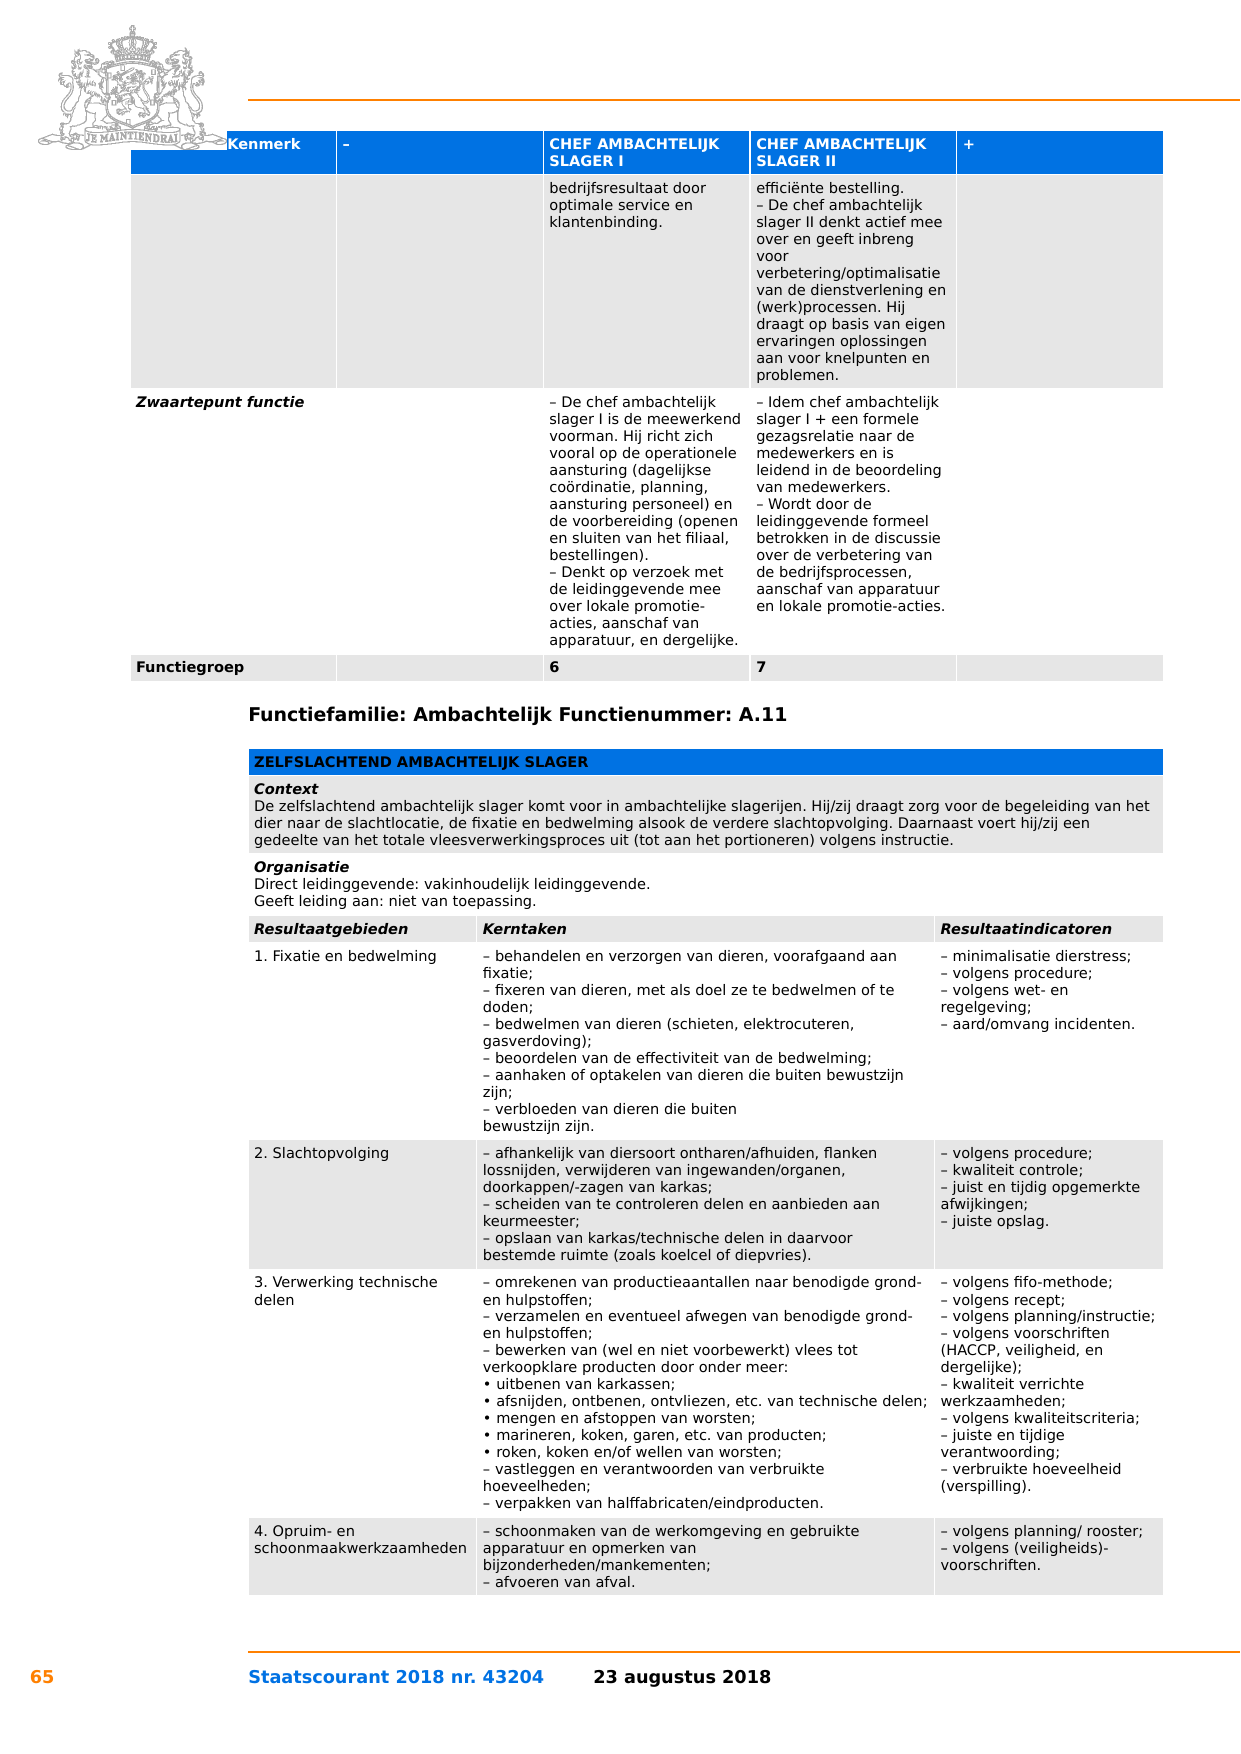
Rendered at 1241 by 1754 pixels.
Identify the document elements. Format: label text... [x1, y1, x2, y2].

table_header – [337, 131, 543, 174]
table_cell – volgens procedure; – kwaliteit controle; – juist en tijdig opgemerkte afwijkingen; – juiste opslag. [935, 1140, 1163, 1269]
table_cell Resultaatgebieden [249, 916, 476, 942]
table_cell – afhankelijk van diersoort ontharen/afhuiden, flanken lossnijden, verwijderen van ingewanden/organen, doorkappen/-zagen van karkas; – scheiden van te controleren delen en aanbieden aan keurmeester; – opslaan van karkas/technische delen in daarvoor bestemde ruimte (zoals koelcel of diepvries). [477, 1140, 934, 1269]
table_header ZELFSLACHTEND AMBACHTELIJK SLAGER [249, 749, 1163, 775]
table_cell [957, 655, 1163, 681]
subtitle Functiefamilie: Ambachtelijk Functienummer: A.11 [248, 704, 1163, 726]
table_cell 7 [751, 655, 956, 681]
table_cell [131, 175, 336, 388]
table_cell – Idem chef ambachtelijk slager I + een formele gezagsrelatie naar de medewerkers en is leidend in de beoordeling van medewerkers. – Wordt door de leidinggevende formeel betrokken in de discussie over de verbetering van de bedrijfsprocessen, aanschaf van apparatuur en lokale promotie-acties. [751, 390, 956, 653]
table_cell 4. Opruim- en schoonmaakwerkzaamheden [249, 1518, 476, 1595]
table_cell – volgens planning/ rooster; – volgens (veiligheids)-voorschriften. [935, 1518, 1163, 1595]
table_cell Organisatie Direct leidinggevende: vakinhoudelijk leidinggevende. Geeft leiding aan: niet van toepassing. [249, 855, 1163, 915]
table_cell [337, 175, 543, 653]
table_cell 3. Verwerking technische delen [249, 1270, 476, 1517]
table_cell 1. Fixatie en bedwelming [249, 943, 476, 1139]
table_cell Context De zelfslachtend ambachtelijk slager komt voor in ambachtelijke slagerijen. Hij/zij draagt zorg voor de begeleiding van het dier naar de slachtlocatie, de fixatie en bedwelming alsook de verdere slachtopvolging. Daarnaast voert hij/zij een gedeelte van het totale vleesverwerkingsproces uit (tot aan het portioneren) volgens instructie. [249, 776, 1163, 853]
table_cell 2. Slachtopvolging [249, 1140, 476, 1269]
table_header Kenmerk [131, 131, 336, 174]
table_cell Resultaatindicatoren [935, 916, 1163, 942]
table_cell [957, 175, 1163, 653]
picture [38, 25, 227, 150]
table_header + [957, 131, 1163, 174]
table_header CHEF AMBACHTELIJK SLAGER I [544, 131, 749, 174]
table_cell Zwaartepunt functie [131, 390, 336, 653]
table_cell bedrijfsresultaat door optimale service en klantenbinding. [544, 175, 749, 388]
table_cell – omrekenen van productieaantallen naar benodigde grond- en hulpstoffen; – verzamelen en eventueel afwegen van benodigde grond- en hulpstoffen; – bewerken van (wel en niet voorbewerkt) vlees tot verkoopklare producten door onder meer: • uitbenen van karkassen; • afsnijden, ontbenen, ontvliezen, etc. van technische delen; • mengen en afstoppen van worsten; • marineren, koken, garen, etc. van producten; • roken, koken en/of wellen van worsten; – vastleggen en verantwoorden van verbruikte hoeveelheden; – verpakken van halffabricaten/eindproducten. [477, 1270, 934, 1517]
table_cell – schoonmaken van de werkomgeving en gebruikte apparatuur en opmerken van bijzonderheden/mankementen; – afvoeren van afval. [477, 1518, 934, 1595]
table_cell Functiegroep [131, 655, 336, 681]
table_cell – volgens fifo-methode; – volgens recept; – volgens planning/instructie; – volgens voorschriften (HACCP, veiligheid, en dergelijke); – kwaliteit verrichte werkzaamheden; – volgens kwaliteitscriteria; – juiste en tijdige verantwoording; – verbruikte hoeveelheid (verspilling). [935, 1270, 1163, 1517]
table_cell 6 [544, 655, 749, 681]
table_cell – behandelen en verzorgen van dieren, voorafgaand aan fixatie; – fixeren van dieren, met als doel ze te bedwelmen of te doden; – bedwelmen van dieren (schieten, elektrocuteren, gasverdoving); – beoordelen van de effectiviteit van de bedwelming; – aanhaken of optakelen van dieren die buiten bewustzijn zijn; – verbloeden van dieren die buiten bewustzijn zijn. [477, 943, 934, 1139]
table_cell [337, 655, 543, 681]
table_cell Kerntaken [477, 916, 934, 942]
table_header CHEF AMBACHTELIJK SLAGER II [751, 131, 956, 174]
table_cell – De chef ambachtelijk slager I is de meewerkend voorman. Hij richt zich vooral op de operationele aansturing (dagelijkse coördinatie, planning, aansturing personeel) en de voorbereiding (openen en sluiten van het filiaal, bestellingen). – Denkt op verzoek met de leidinggevende mee over lokale promotie-acties, aanschaf van apparatuur, en dergelijke. [544, 390, 749, 653]
table_cell – minimalisatie dierstress; – volgens procedure; – volgens wet- en regelgeving; – aard/omvang incidenten. [935, 943, 1163, 1139]
table_cell efficiënte bestelling. – De chef ambachtelijk slager II denkt actief mee over en geeft inbreng voor verbetering/optimalisatie van de dienstverlening en (werk)processen. Hij draagt op basis van eigen ervaringen oplossingen aan voor knelpunten en problemen. [751, 175, 956, 388]
